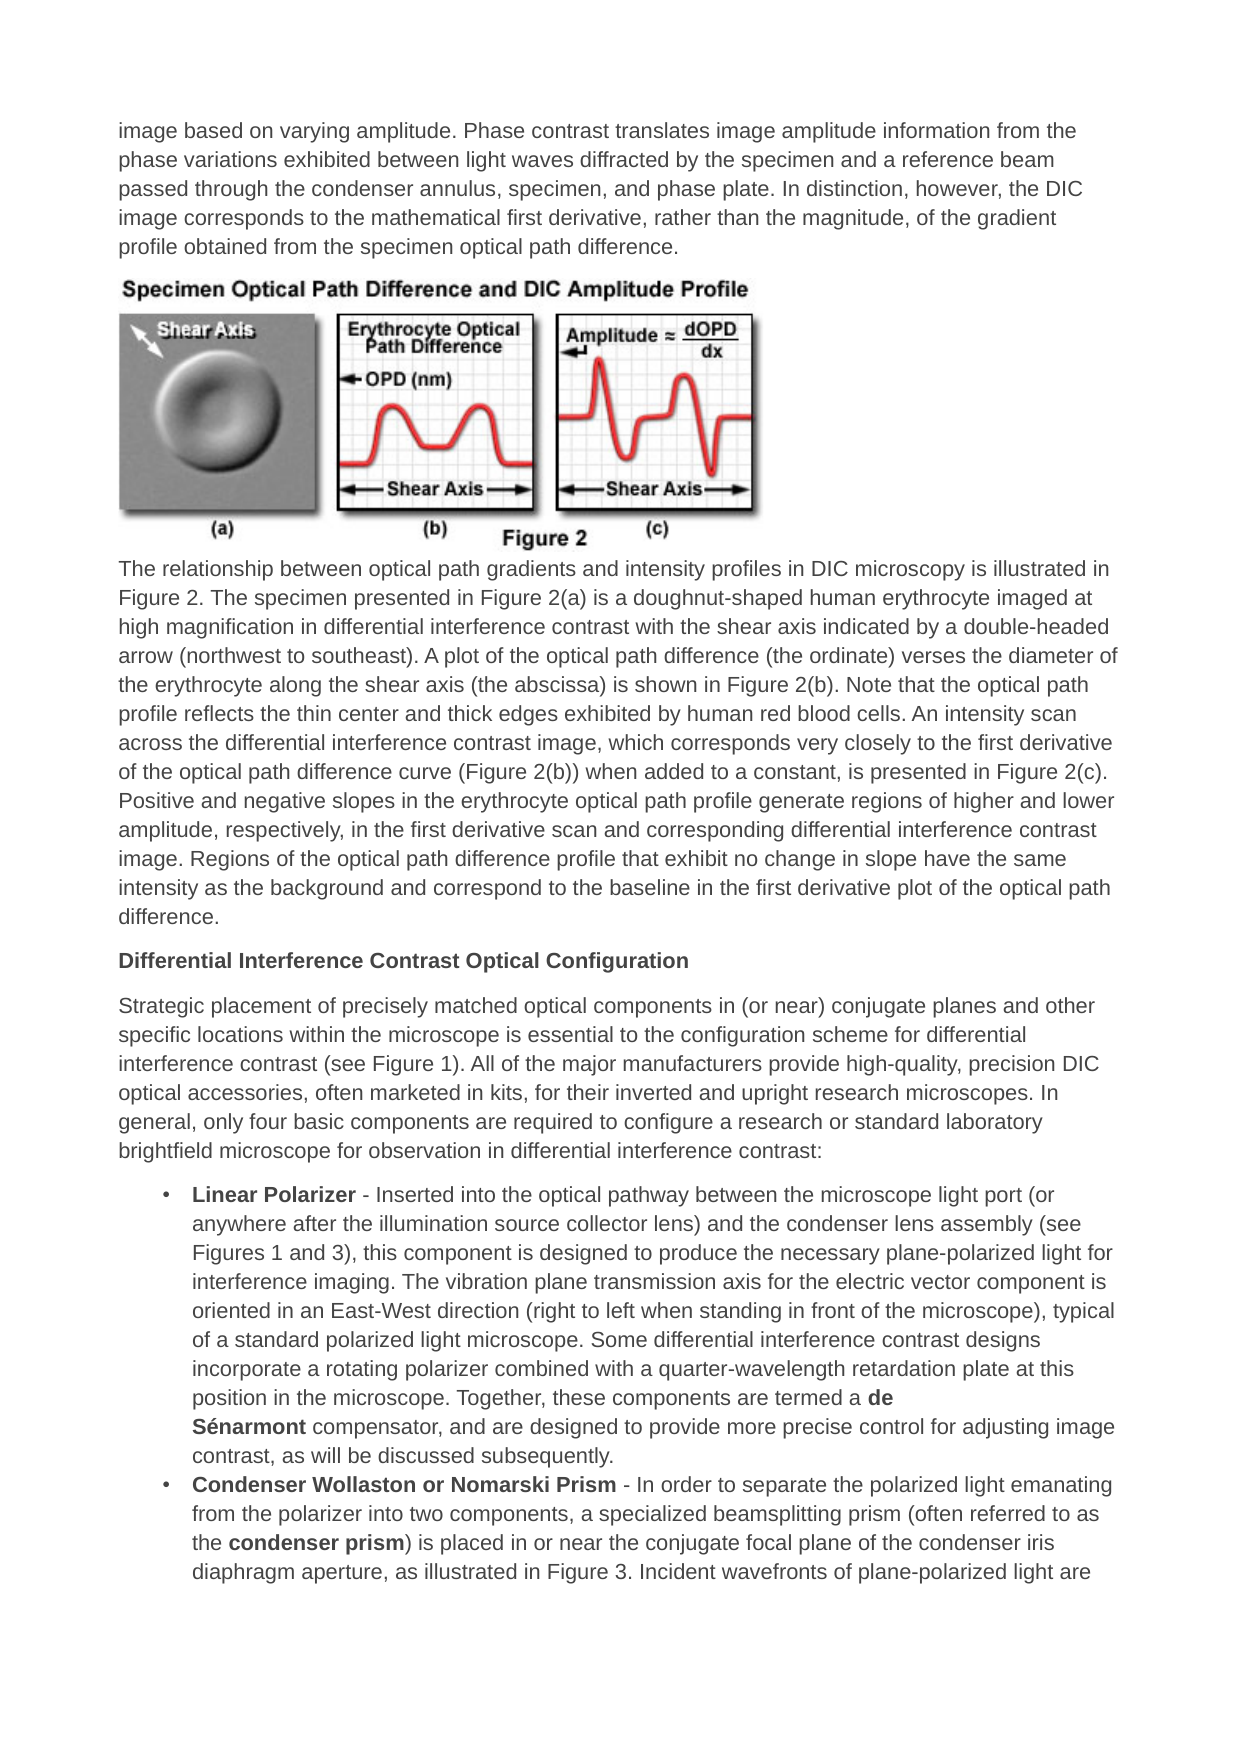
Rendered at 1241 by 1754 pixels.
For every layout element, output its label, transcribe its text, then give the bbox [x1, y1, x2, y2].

text The relationship between optical path gradients and intensity profiles in DIC microscopy is illustrated in Figure 2. The specimen presented in Figure 2(a) is a doughnut-shaped human erythrocyte imaged at high magnification in differential interference contrast with the shear axis indicated by a double-headed arrow (northwest to southeast). A plot of the optical path difference (the ordinate) verses the diameter of the erythrocyte along the shear axis (the abscissa) is shown in Figure 2(b). Note that the optical path profile reflects the thin center and thick edges exhibited by human red blood cells. An intensity scan across the differential interference contrast image, which corresponds very closely to the first derivative of the optical path difference curve (Figure 2(b)) when added to a constant, is presented in Figure 2(c). Positive and negative slopes in the erythrocyte optical path profile generate regions of higher and lower amplitude, respectively, in the first derivative scan and corresponding differential interference contrast image. Regions of the optical path difference profile that exhibit no change in slope have the same intensity as the background and correspond to the baseline in the first derivative plot of the optical path difference. [118, 556, 1122, 929]
picture [118, 278, 764, 552]
text Strategic placement of precisely matched optical components in (or near) conjugate planes and other specific locations within the microscope is essential to the configuration scheme for differential interference contrast (see Figure 1). All of the major manufacturers provide high-quality, precision DIC optical accessories, often marketed in kits, for their inverted and upright research microscopes. In general, only four basic components are required to configure a research or standard laboratory brightfield microscope for observation in differential interference contrast: [118, 993, 1122, 1163]
list Condenser Wollaston or Nomarski Prism - In order to separate the polarized light emanating from the polarizer into two components, a specialized beamsplitting prism (often referred to as the condenser prism) is placed in or near the conjugate focal plane of the condenser iris diaphragm aperture, as illustrated in Figure 3. Incident wavefronts of plane-polarized light are [162, 1472, 1122, 1584]
text image based on varying amplitude. Phase contrast translates image amplitude information from the phase variations exhibited between light waves diffracted by the specimen and a reference beam passed through the condenser annulus, specimen, and phase plate. In distinction, however, the DIC image corresponds to the mathematical first derivative, rather than the magnitude, of the gradient profile obtained from the specimen optical path difference. [118, 118, 1122, 259]
text Differential Interference Contrast Optical Configuration [118, 948, 1122, 973]
list Linear Polarizer - Inserted into the optical pathway between the microscope light port (or anywhere after the illumination source collector lens) and the condenser lens assembly (see Figures 1 and 3), this component is designed to produce the necessary plane-polarized light for interference imaging. The vibration plane transmission axis for the electric vector component is oriented in an East-West direction (right to left when standing in front of the microscope), typical of a standard polarized light microscope. Some differential interference contrast designs incorporate a rotating polarizer combined with a quarter-wavelength retardation plate at this position in the microscope. Together, these components are termed a de Sénarmont compensator, and are designed to provide more precise control for adjusting image contrast, as will be discussed subsequently. [162, 1182, 1122, 1468]
